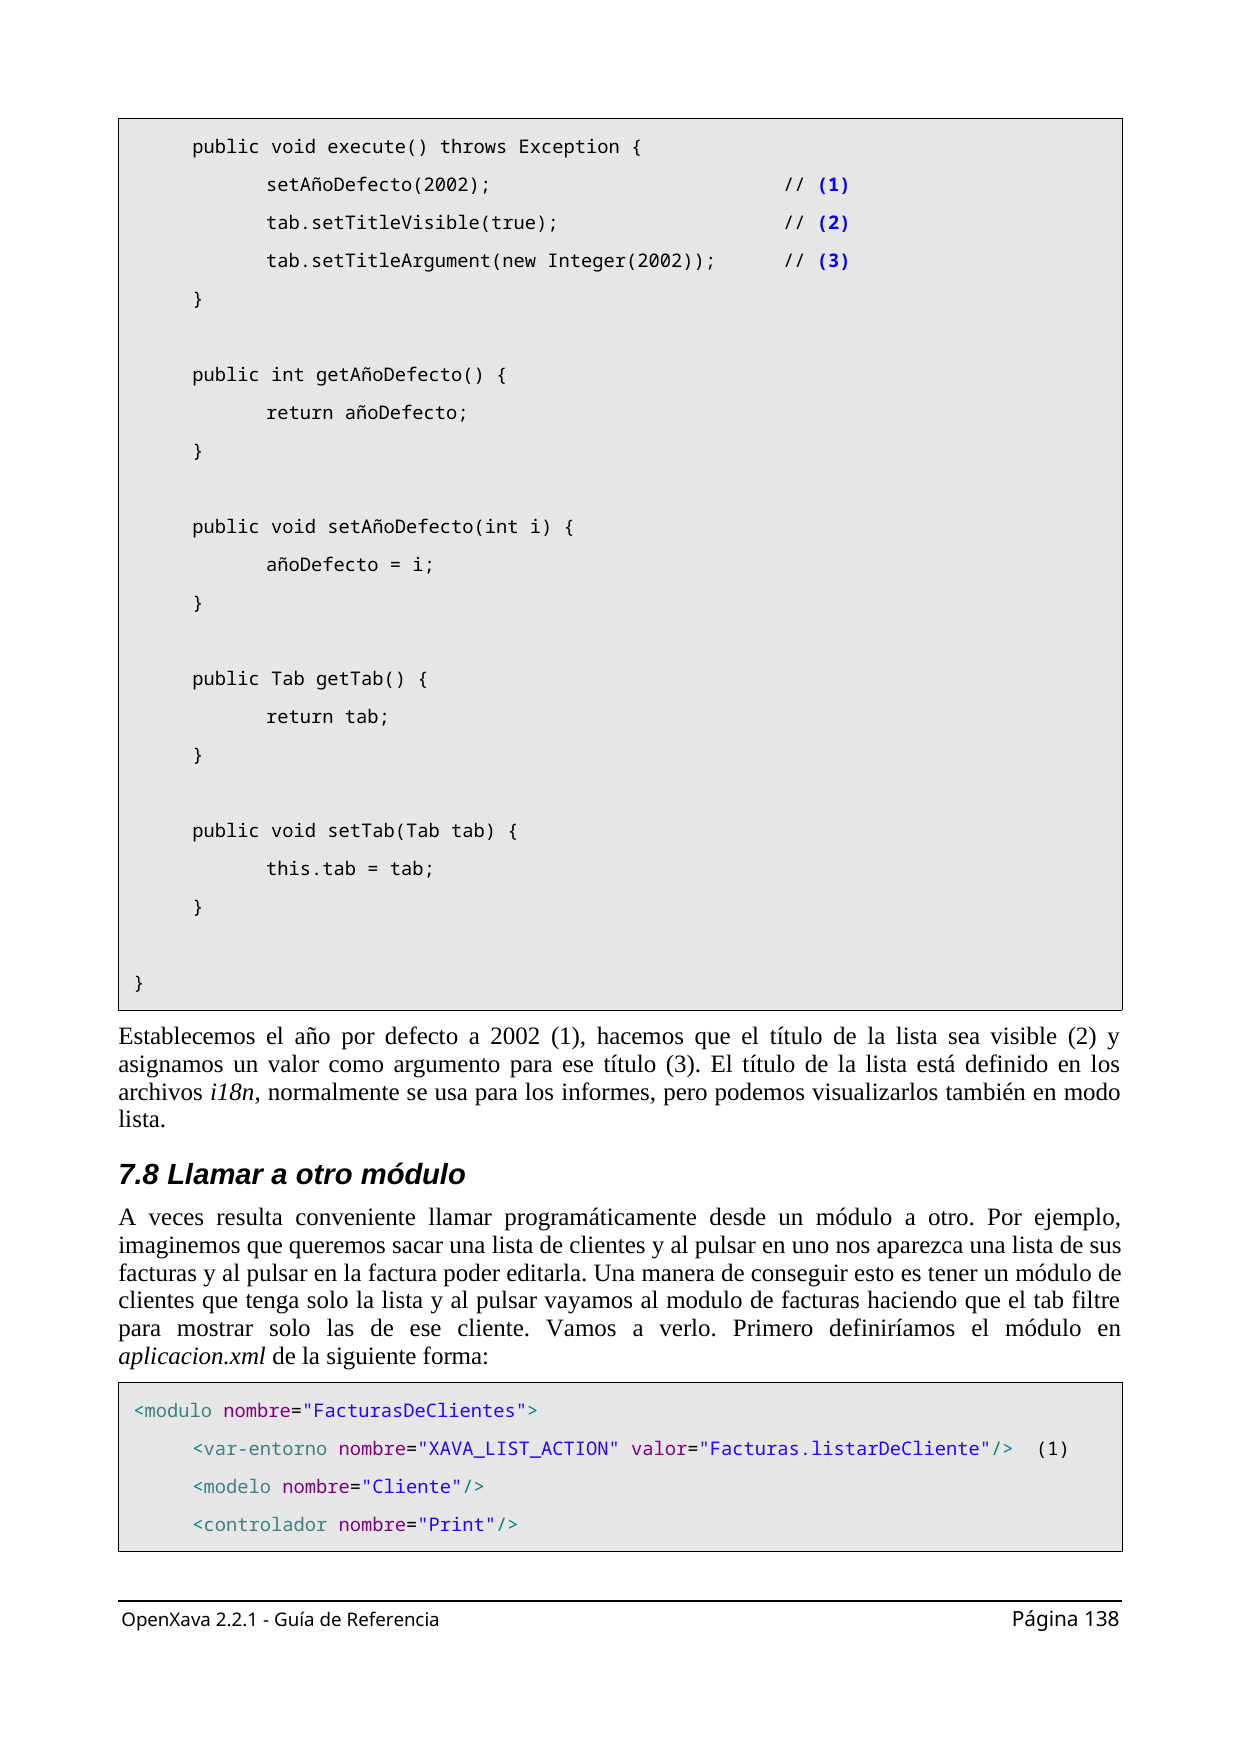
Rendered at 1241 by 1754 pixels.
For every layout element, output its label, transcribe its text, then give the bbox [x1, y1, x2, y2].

text public void setTab(Tab tab) { [119, 802, 1122, 841]
text } [119, 954, 1122, 1010]
text } [119, 878, 1122, 917]
text <modulo nombre="FacturasDeClientes"> [119, 1383, 1122, 1420]
text public void setAñoDefecto(int i) { [119, 498, 1122, 536]
text setAñoDefecto(2002); // (1) [119, 156, 1122, 194]
text } [119, 270, 1122, 308]
text public int getAñoDefecto() { [119, 346, 1122, 384]
text Establecemos el año por defecto a 2002 (1), hacemos que el título de la lista sea visible (2) y asignamos un valor como argumento para ese título (3). El título de la lista está definido en los archivos i18n, normalmente se usa para los informes, pero podemos visualizarlos también en modo lista. [118, 1022, 1122, 1133]
text <controlador nombre="Print"/> [119, 1496, 1122, 1551]
text <modelo nombre="Cliente"/> [119, 1458, 1122, 1496]
text } [119, 726, 1122, 764]
text <var-entorno nombre="XAVA_LIST_ACTION" valor="Facturas.listarDeCliente"/> (1) [119, 1420, 1122, 1458]
text return tab; [119, 688, 1122, 726]
text } [119, 422, 1122, 460]
text public Tab getTab() { [119, 650, 1122, 688]
text A veces resulta conveniente llamar programáticamente desde un módulo a otro. Por ejemplo, imaginemos que queremos sacar una lista de clientes y al pulsar en uno nos aparezca una lista de sus facturas y al pulsar en la factura poder editarla. Una manera de conseguir esto es tener un módulo de clientes que tenga solo la lista y al pulsar vayamos al modulo de facturas haciendo que el tab filtre para mostrar solo las de ese cliente. Vamos a verlo. Primero definiríamos el módulo en aplicacion.xml de la siguiente forma: [118, 1203, 1122, 1370]
text tab.setTitleArgument(new Integer(2002)); // (3) [119, 232, 1122, 270]
subtitle Llamar a otro módulo [118, 1158, 1122, 1191]
text return añoDefecto; [119, 384, 1122, 422]
text this.tab = tab; [119, 841, 1122, 878]
text añoDefecto = i; [119, 536, 1122, 574]
text tab.setTitleVisible(true); // (2) [119, 194, 1122, 232]
text public void execute() throws Exception { [119, 119, 1122, 156]
text } [119, 574, 1122, 612]
